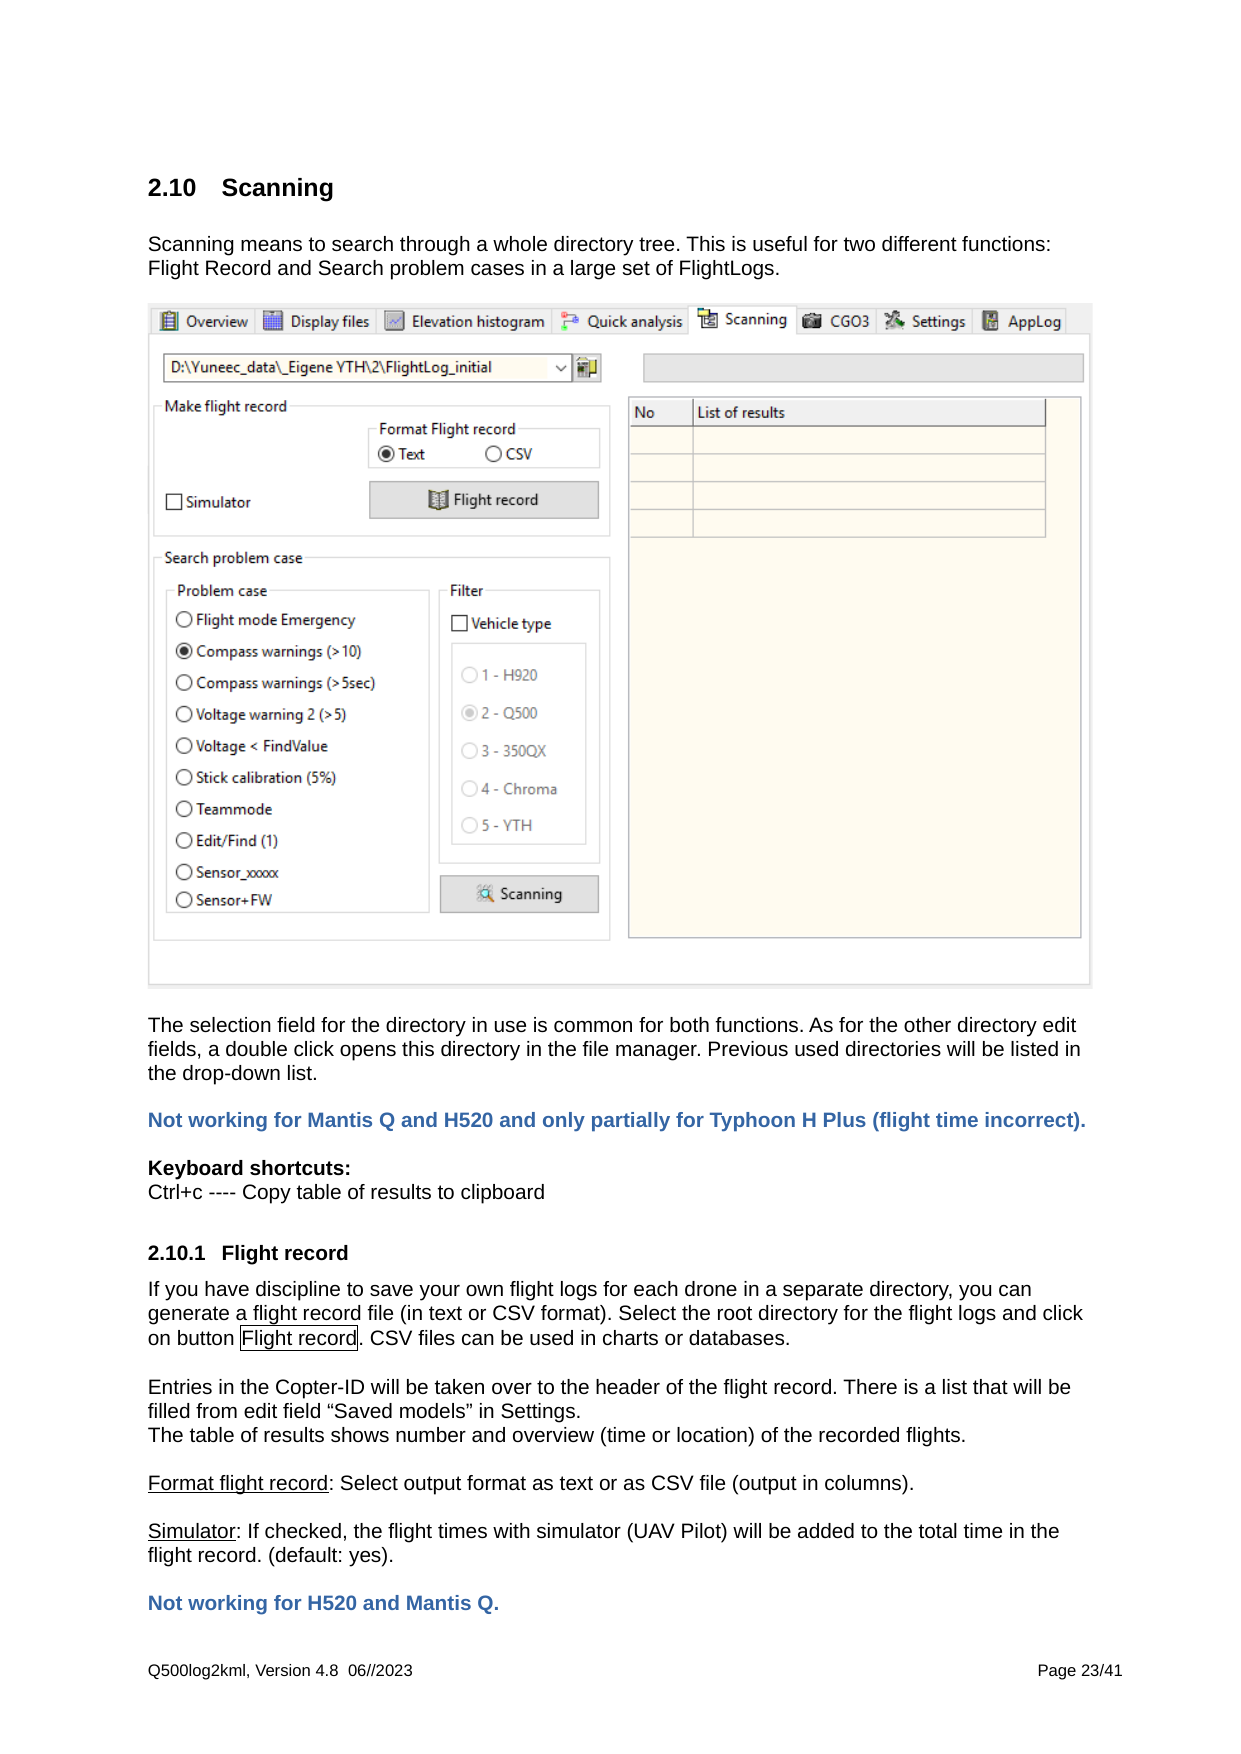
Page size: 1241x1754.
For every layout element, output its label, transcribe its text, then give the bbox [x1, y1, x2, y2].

text The selection field for the directory in use is common for both functions. As for the other directory edit fields, a double click opens this directory in the file manager. Previous used directories will be listed in the drop-down list. [148, 1012, 1093, 1084]
text Keyboard shortcuts: [148, 1156, 1093, 1180]
picture [147, 303, 1093, 989]
text If you have discipline to save your own flight logs for each drone in a separate directory, you can generate a flight record file (in text or CSV format). Select the root directory for the flight logs and click on button Flight record. CSV files can be used in charts or databases. [148, 1277, 1093, 1351]
text Simulator: If checked, the flight times with simulator (UAV Pilot) will be added to the total time in the flight record. (default: yes). [148, 1519, 1093, 1567]
text Scanning means to search through a whole directory tree. This is useful for two different functions: Flight Record and Search problem cases in a large set of FlightLogs. [148, 232, 1093, 279]
text The table of results shows number and overview (time or location) of the recorded flights. [148, 1423, 1093, 1447]
text Ctrl+c ---- Copy table of results to clipboard [148, 1180, 1093, 1204]
text Format flight record: Select output format as text or as CSV file (output in columns). [148, 1471, 1093, 1495]
subtitle Scanning [148, 173, 1093, 201]
text Entries in the Copter-ID will be taken over to the header of the flight record. There is a list that will be filled from edit field “Saved models” in Settings. [148, 1375, 1093, 1423]
subtitle Flight record [148, 1241, 1093, 1264]
text Not working for Mantis Q and H520 and only partially for Typhoon H Plus (flight time incorrect). [148, 1108, 1093, 1132]
text Not working for H520 and Mantis Q. [148, 1591, 1093, 1614]
